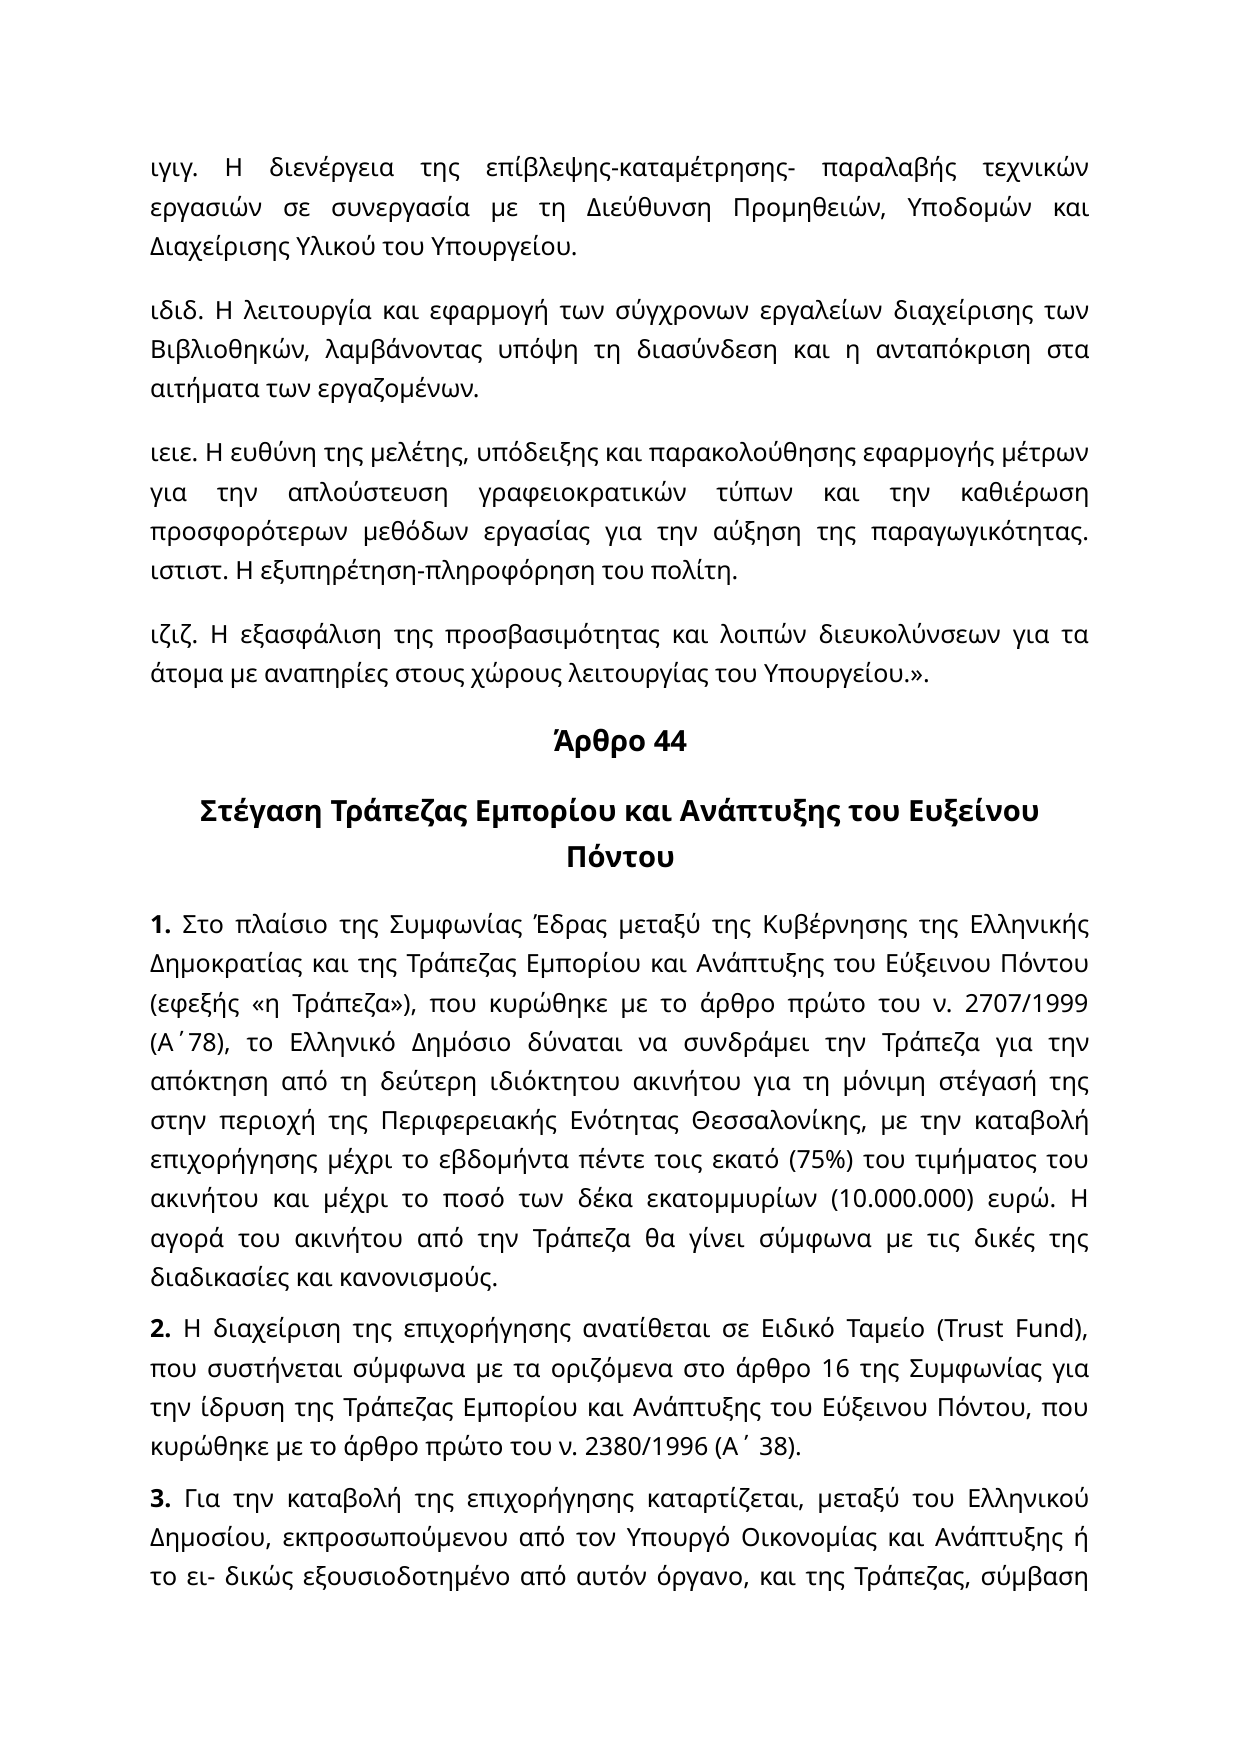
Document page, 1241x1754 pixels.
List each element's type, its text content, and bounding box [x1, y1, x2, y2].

text 1. Στο πλαίσιο της Συμφωνίας Έδρας μεταξύ της Κυβέρνησης της Ελληνικής Δημοκρατίας και της Τράπεζας Εμπορίου και Ανάπτυξης του Εύξεινου Πόντου (εφεξής «η Τράπεζα»), που κυρώθηκε με το άρθρο πρώτο του ν. 2707/1999 (Α΄78), το Ελληνικό Δημόσιο δύναται να συνδράμει την Τράπεζα για την απόκτηση από τη δεύτερη ιδιόκτητου ακινήτου για τη μόνιμη στέγασή της στην περιοχή της Περιφερειακής Ενότητας Θεσσαλονίκης, με την καταβολή επιχορήγησης μέχρι το εβδομήντα πέντε τοις εκατό (75%) του τιμήματος του ακινήτου και μέχρι το ποσό των δέκα εκατομμυρίων (10.000.000) ευρώ. Η αγορά του ακινήτου από την Τράπεζα θα γίνει σύμφωνα με τις δικές της διαδικασίες και κανονισμούς. [150, 907, 1090, 1293]
text 2. Η διαχείριση της επιχορήγησης ανατίθεται σε Ειδικό Ταμείο (Trust Fund), που συστήνεται σύμφωνα με τα οριζόμενα στο άρθρο 16 της Συμφωνίας για την ίδρυση της Τράπεζας Εμπορίου και Ανάπτυξης του Εύξεινου Πόντου, που κυρώθηκε με το άρθρο πρώτο του ν. 2380/1996 (Α΄ 38). [150, 1311, 1090, 1463]
text ιδιδ. Η λειτουργία και εφαρμογή των σύγχρονων εργαλείων διαχείρισης των Βιβλιοθηκών, λαμβάνοντας υπόψη τη διασύνδεση και η ανταπόκριση στα αιτήματα των εργαζομένων. [150, 292, 1090, 405]
subtitle Άρθρο 44 [150, 720, 1090, 760]
text ιζιζ. Η εξασφάλιση της προσβασιμότητας και λοιπών διευκολύνσεων για τα άτομα με αναπηρίες στους χώρους λειτουργίας του Υπουργείου.». [150, 617, 1090, 690]
text ιειε. Η ευθύνη της μελέτης, υπόδειξης και παρακολούθησης εφαρμογής μέτρων για την απλούστευση γραφειοκρατικών τύπων και την καθιέρωση προσφορότερων μεθόδων εργασίας για την αύξηση της παραγωγικότητας. ιστιστ. Η εξυπηρέτηση-πληροφόρηση του πολίτη. [150, 435, 1090, 587]
text ιγιγ. Η διενέργεια της επίβλεψης-καταμέτρησης- παραλαβής τεχνικών εργασιών σε συνεργασία με τη Διεύθυνση Προμηθειών, Υποδομών και Διαχείρισης Υλικού του Υπουργείου. [150, 150, 1090, 262]
text 3. Για την καταβολή της επιχορήγησης καταρτίζεται, μεταξύ του Ελληνικού Δημοσίου, εκπροσωπούμενου από τον Υπουργό Οικονομίας και Ανάπτυξης ή το ει- δικώς εξουσιοδοτημένο από αυτόν όργανο, και της Τράπεζας, σύμβαση [150, 1480, 1090, 1593]
subtitle Στέγαση Τράπεζας Εμπορίου και Ανάπτυξης του Ευξείνου Πόντου [150, 791, 1090, 876]
